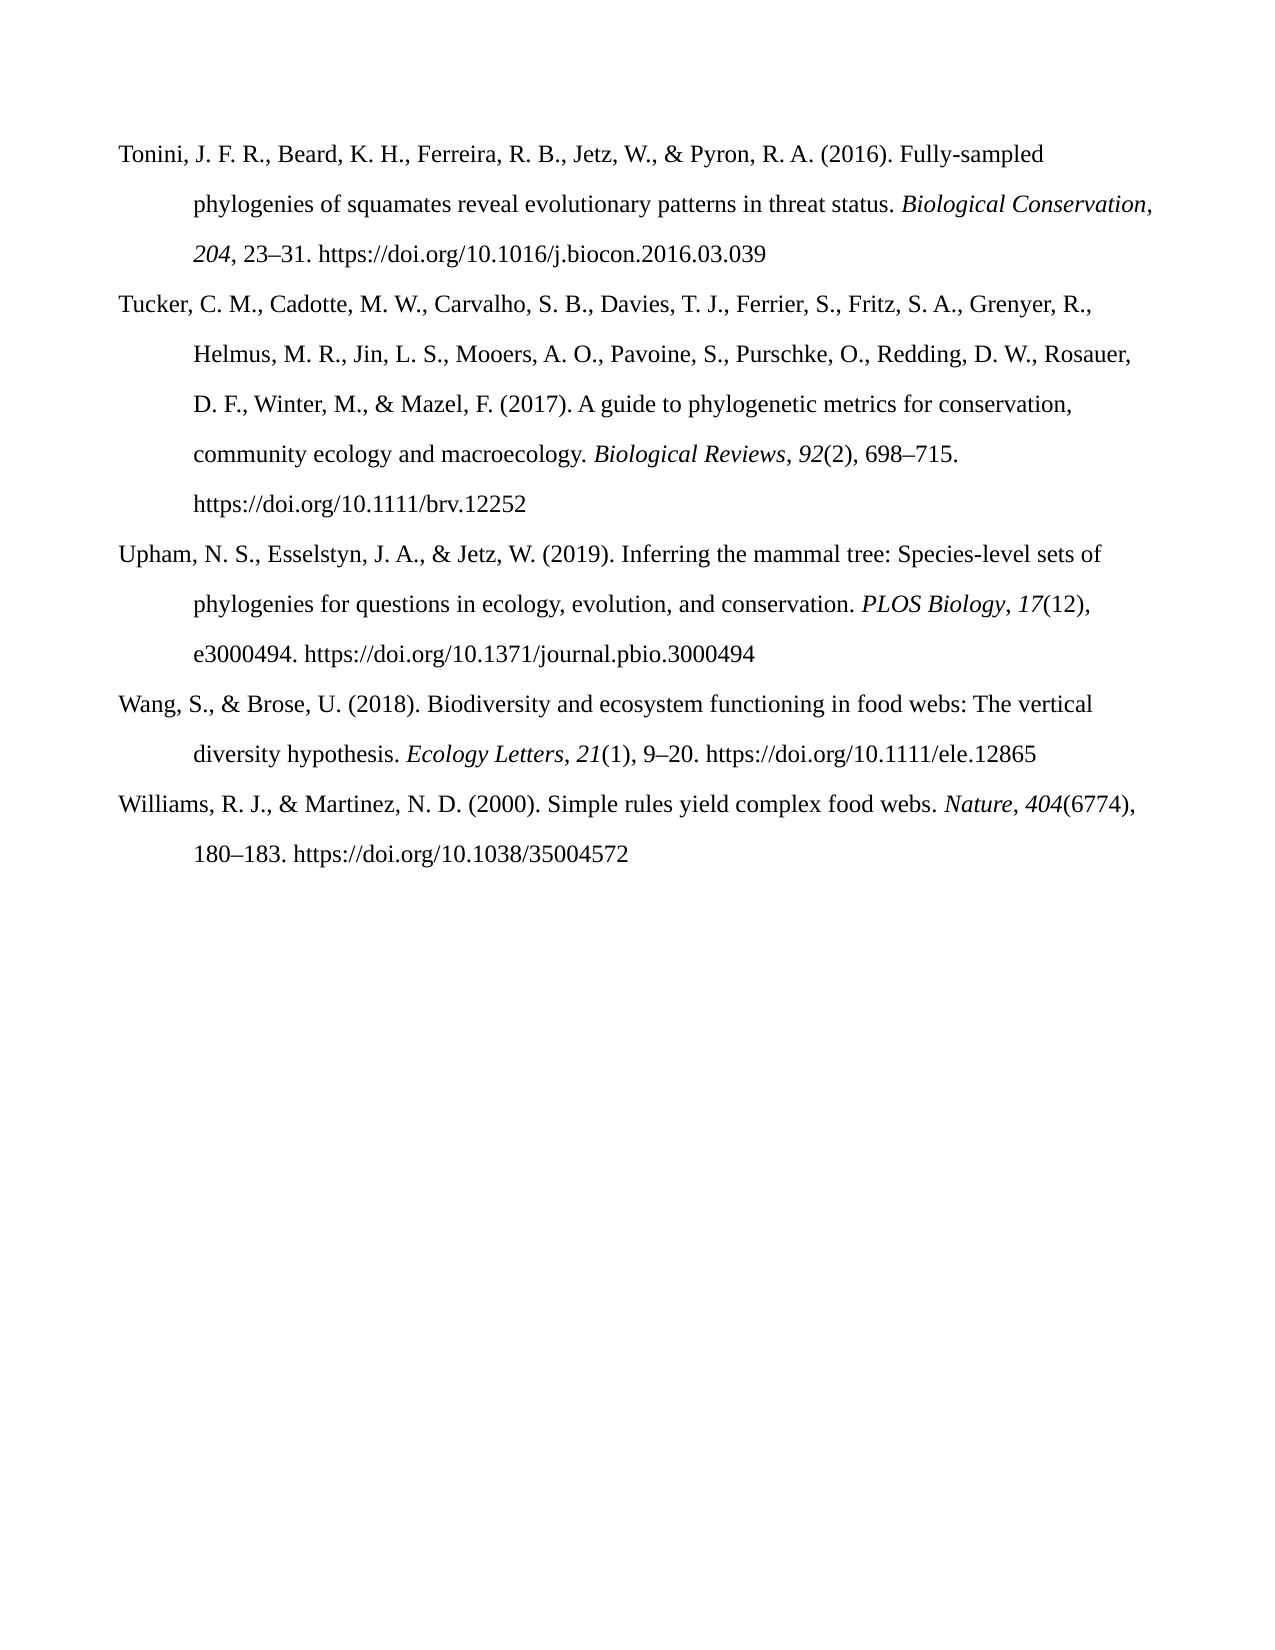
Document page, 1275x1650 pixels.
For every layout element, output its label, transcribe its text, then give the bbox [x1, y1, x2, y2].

text Tucker, C. M., Cadotte, M. W., Carvalho, S. B., Davies, T. J., Ferrier, S., Fritz, S. A., Grenyer, R., Helmus, M. R., Jin, L. S., Mooers, A. O., Pavoine, S., Purschke, O., Redding, D. W., Rosauer, D. F., Winter, M., & Mazel, F. (2017). A guide to phylogenetic metrics for conservation, community ecology and macroecology. Biological Reviews, 92(2), 698–715. https://doi.org/10.1111/brv.12252 [118, 268, 1157, 518]
text Tonini, J. F. R., Beard, K. H., Ferreira, R. B., Jetz, W., & Pyron, R. A. (2016). Fully-sampled phylogenies of squamates reveal evolutionary patterns in threat status. Biological Conservation, 204, 23–31. https://doi.org/10.1016/j.biocon.2016.03.039 [118, 118, 1157, 268]
text Upham, N. S., Esselstyn, J. A., & Jetz, W. (2019). Inferring the mammal tree: Species-level sets of phylogenies for questions in ecology, evolution, and conservation. PLOS Biology, 17(12), e3000494. https://doi.org/10.1371/journal.pbio.3000494 [118, 518, 1157, 668]
text Wang, S., & Brose, U. (2018). Biodiversity and ecosystem functioning in food webs: The vertical diversity hypothesis. Ecology Letters, 21(1), 9–20. https://doi.org/10.1111/ele.12865 [118, 668, 1157, 768]
text Williams, R. J., & Martinez, N. D. (2000). Simple rules yield complex food webs. Nature, 404(6774), 180–183. https://doi.org/10.1038/35004572 [118, 768, 1157, 868]
